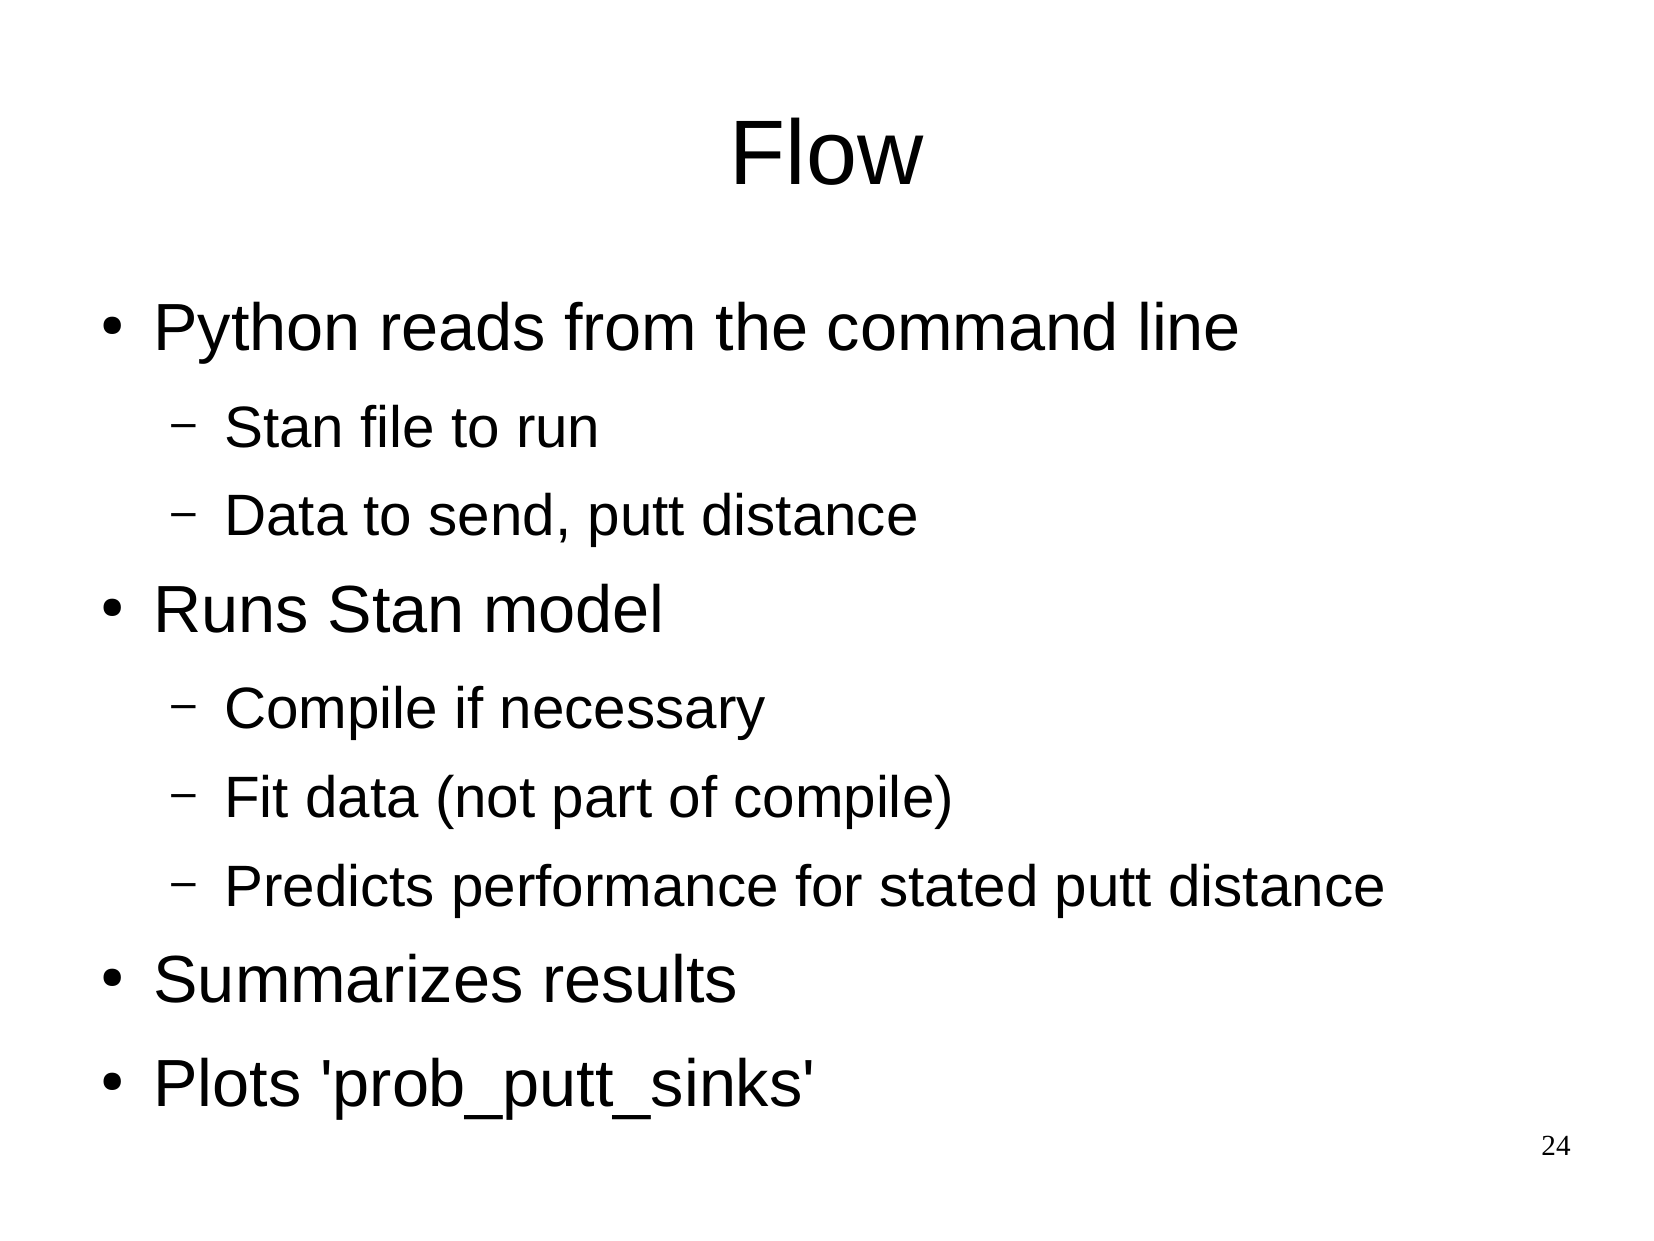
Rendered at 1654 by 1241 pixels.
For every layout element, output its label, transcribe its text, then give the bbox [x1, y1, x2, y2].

title Flow [82, 49, 1571, 257]
list Python reads from the command line Stan file to run Data to send, putt distance Runs Stan model Compile if necessary Fit data (not part of compile) Predicts performance for stated putt distance Summarizes results Plots 'prob_putt_sinks' [82, 290, 1571, 1121]
